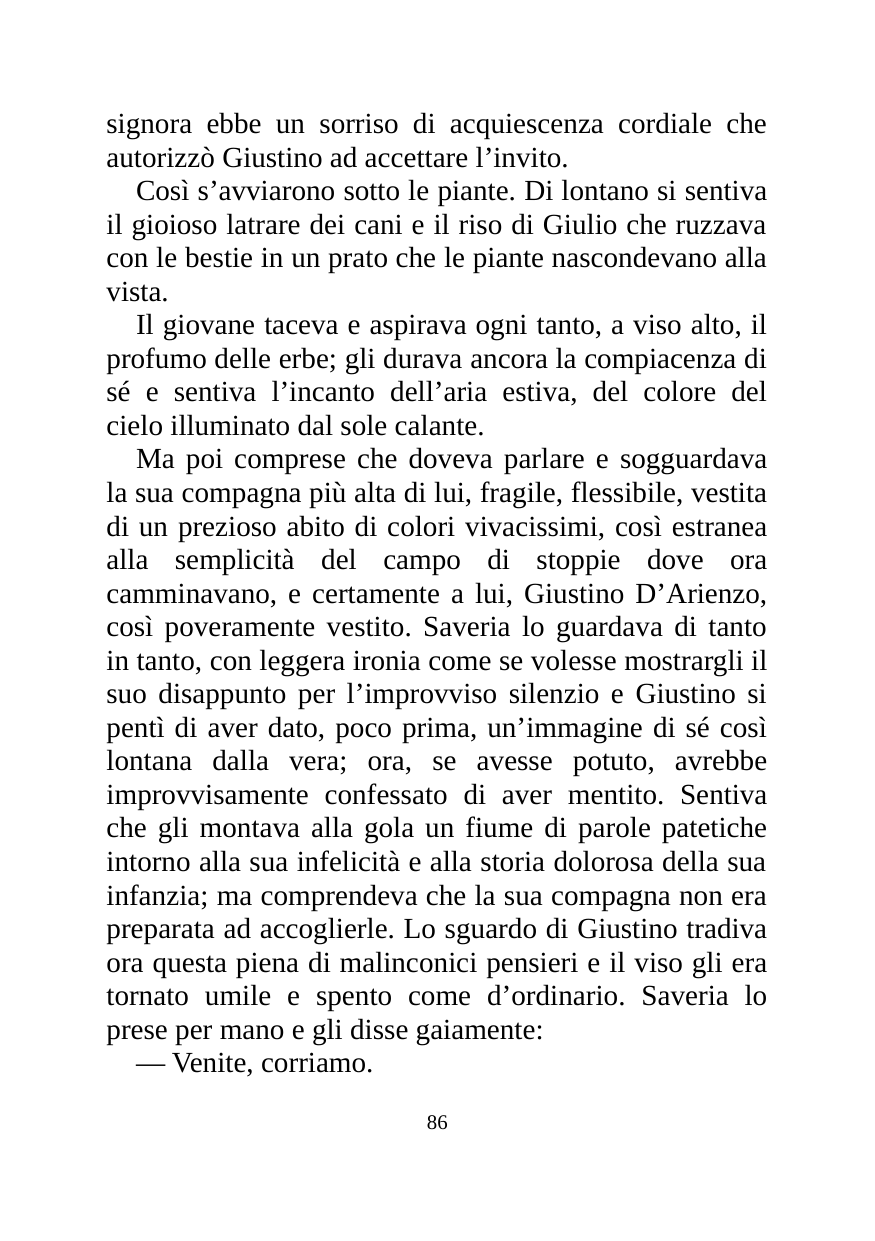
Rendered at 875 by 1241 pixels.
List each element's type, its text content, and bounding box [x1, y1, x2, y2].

text signora ebbe un sorriso di acquiescenza cordiale che autorizzò Giustino ad accettare l’invito. [106, 106, 768, 173]
text Così s’avviarono sotto le piante. Di lontano si sentiva il gioioso latrare dei cani e il riso di Giulio che ruzzava con le bestie in un prato che le piante nascondevano alla vista. [106, 173, 768, 307]
text Ma poi comprese che doveva parlare e sogguardava la sua compagna più alta di lui, fragile, flessibile, vestita di un prezioso abito di colori vivacissimi, così estranea alla semplicità del campo di stoppie dove ora camminavano, e certamente a lui, Giustino D’Arienzo, così poveramente vestito. Saveria lo guardava di tanto in tanto, con leggera ironia come se volesse mostrargli il suo disappunto per l’improvviso silenzio e Giustino si pentì di aver dato, poco prima, un’immagine di sé così lontana dalla vera; ora, se avesse potuto, avrebbe improvvisamente confessato di aver mentito. Sentiva che gli montava alla gola un fiume di parole patetiche intorno alla sua infelicità e alla storia dolorosa della sua infanzia; ma comprendeva che la sua compagna non era preparata ad accoglierle. Lo sguardo di Giustino tradiva ora questa piena di malinconici pensieri e il viso gli era tornato umile e spento come d’ordinario. Saveria lo prese per mano e gli disse gaiamente: [106, 442, 768, 1045]
text Il giovane taceva e aspirava ogni tanto, a viso alto, il profumo delle erbe; gli durava ancora la compiacenza di sé e sentiva l’incanto dell’aria estiva, del colore del cielo illuminato dal sole calante. [106, 307, 768, 442]
text — Venite, corriamo. [106, 1045, 768, 1079]
